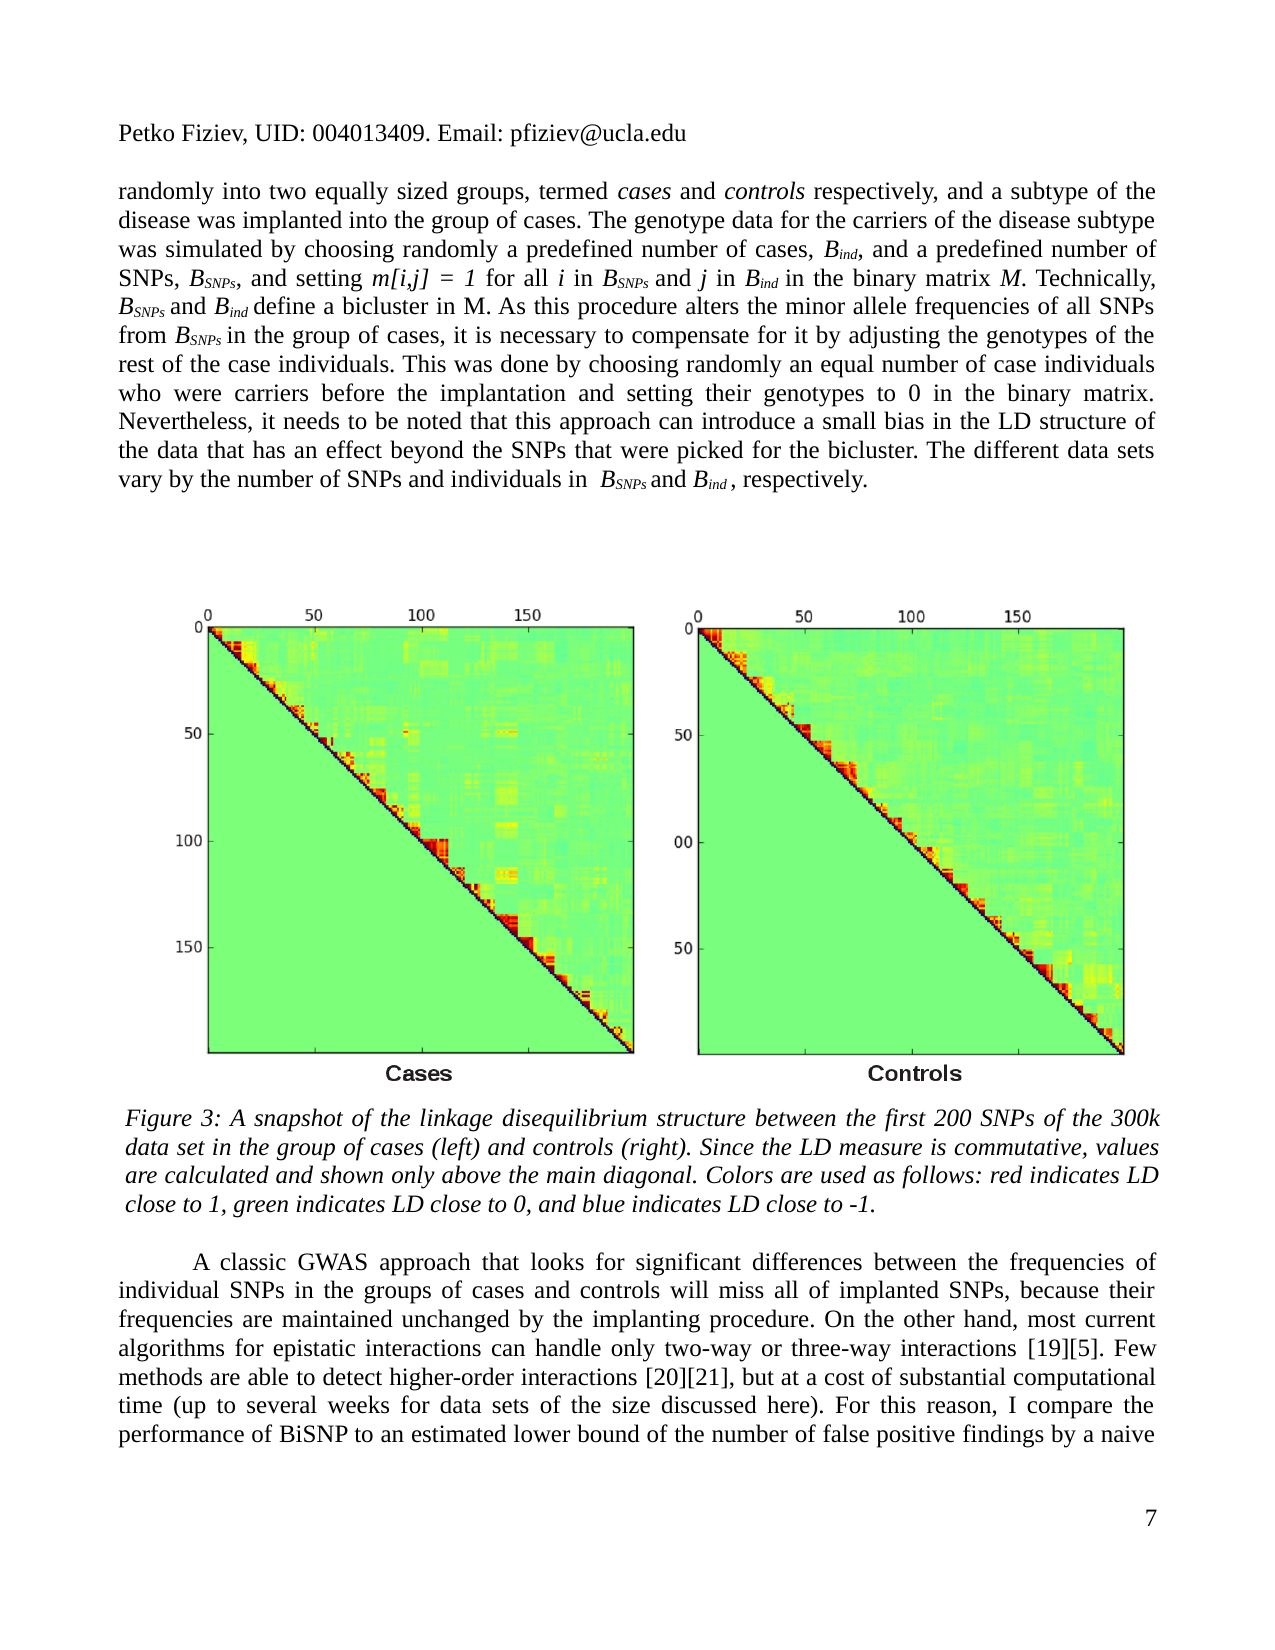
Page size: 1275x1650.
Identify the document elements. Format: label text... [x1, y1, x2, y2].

text A classic GWAS approach that looks for significant differences between the frequencies of individual SNPs in the groups of cases and controls will miss all of implanted SNPs, because their frequencies are maintained unchanged by the implanting procedure. On the other hand, most current algorithms for epistatic interactions can handle only two-way or three-way interactions [19][5]. Few methods are able to detect higher-order interactions [20][21], but at a cost of substantial computational time (up to several weeks for data sets of the size discussed here). For this reason, I compare the performance of BiSNP to an estimated lower bound of the number of false positive findings by a naive [118, 1247, 1157, 1448]
picture [125, 552, 1164, 1103]
text randomly into two equally sized groups, termed cases and controls respectively, and a subtype of the disease was implanted into the group of cases. The genotype data for the carriers of the disease subtype was simulated by choosing randomly a predefined number of cases, Bind, and a predefined number of SNPs, BSNPs, and setting m[i,j] = 1 for all i in BSNPs and j in Bind in the binary matrix M. Technically, BSNPs and Bind define a bicluster in M. As this procedure alters the minor allele frequencies of all SNPs from BSNPs in the group of cases, it is necessary to compensate for it by adjusting the genotypes of the rest of the case individuals. This was done by choosing randomly an equal number of case individuals who were carriers before the implantation and setting their genotypes to 0 in the binary matrix. Nevertheless, it needs to be noted that this approach can introduce a small bias in the LD structure of the data that has an effect beyond the SNPs that were picked for the bicluster. The different data sets vary by the number of SNPs and individuals in BSNPs and Bind , respectively. [118, 176, 1157, 493]
text Figure 3: A snapshot of the linkage disequilibrium structure between the first 200 SNPs of the 300k data set in the group of cases (left) and controls (right). Since the LD measure is commutative, values are calculated and shown only above the main diagonal. Colors are used as follows: red indicates LD close to 1, green indicates LD close to 0, and blue indicates LD close to -1. [125, 1103, 1163, 1218]
